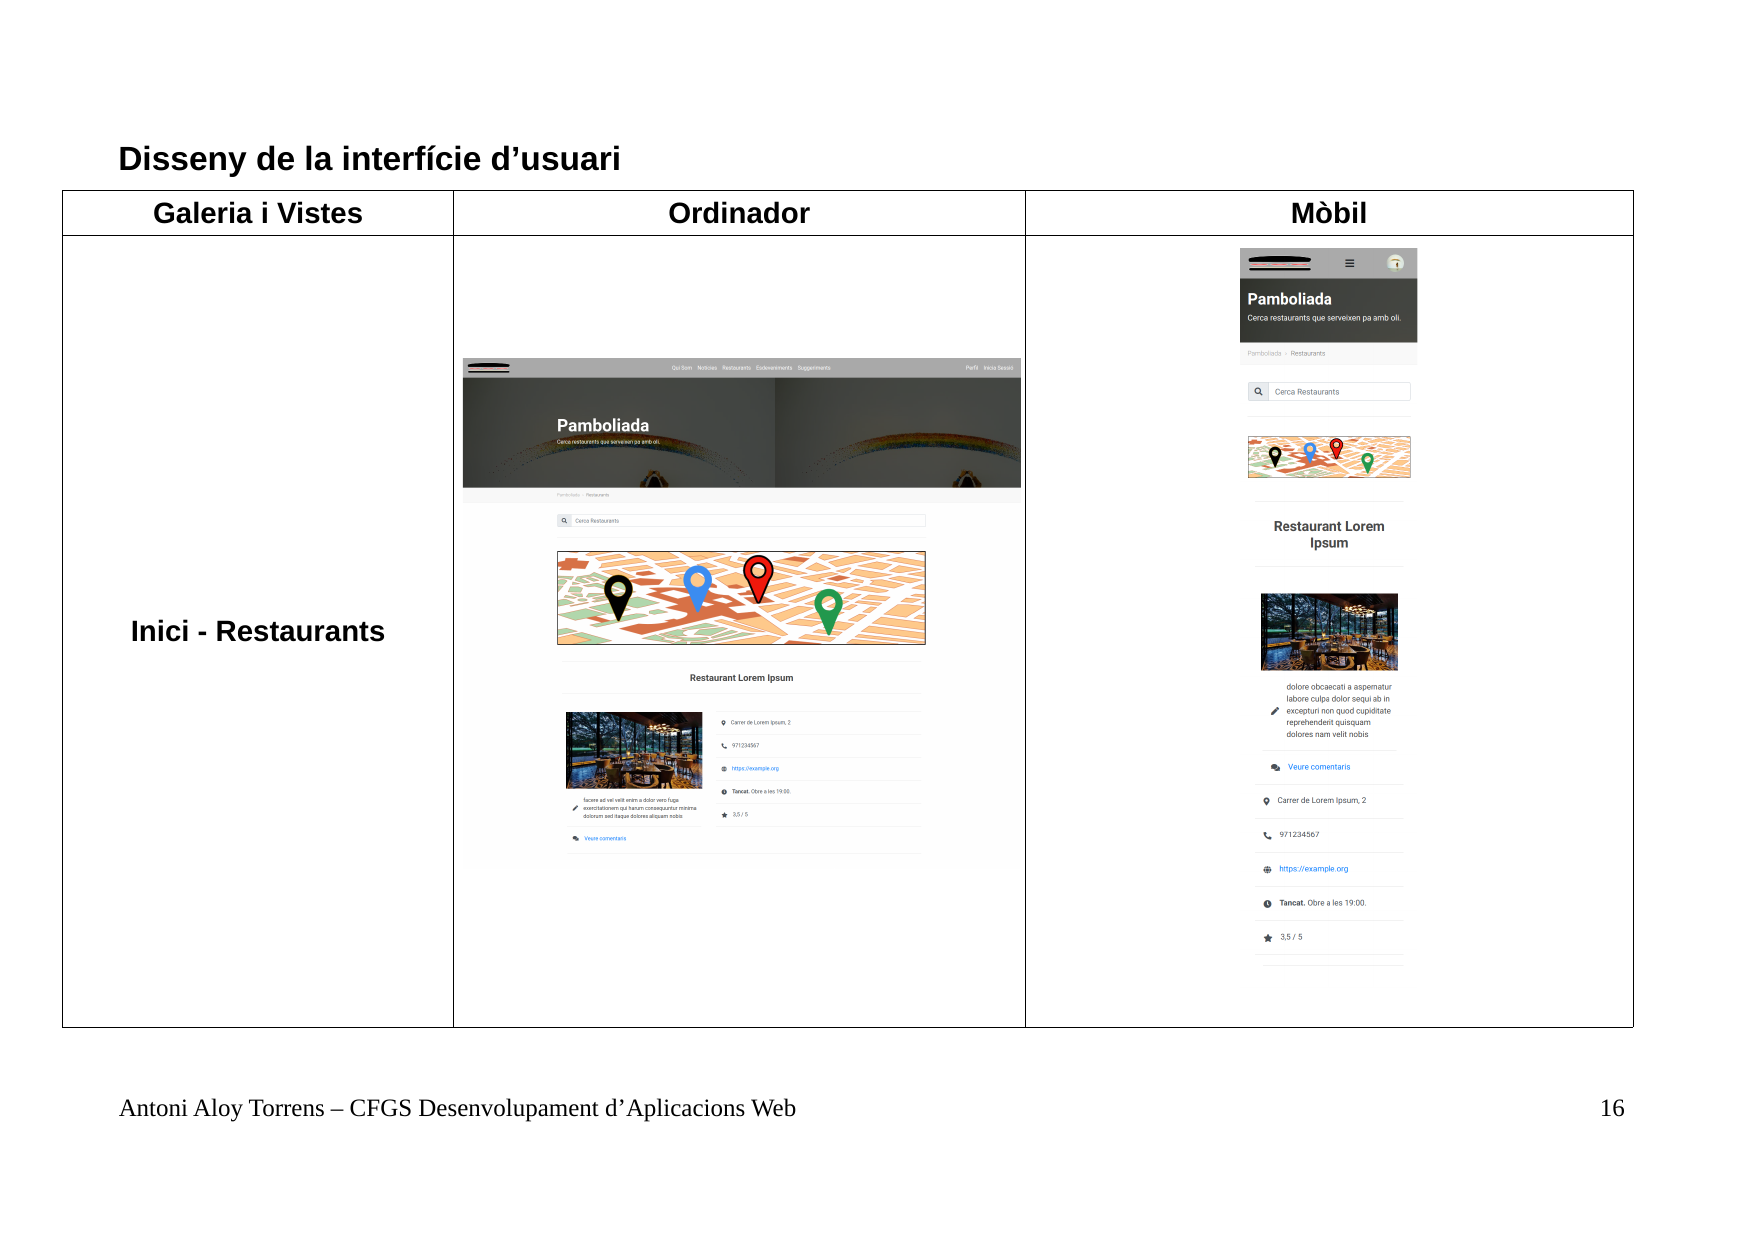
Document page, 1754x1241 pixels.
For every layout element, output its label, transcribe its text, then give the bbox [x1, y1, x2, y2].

subtitle Disseny de la interfície d’usuari [118, 139, 1636, 178]
table_cell [1026, 236, 1633, 1027]
table_cell Inici - Restaurants [63, 236, 453, 1027]
picture [462, 358, 1021, 869]
picture [1240, 248, 1418, 988]
table_header Ordinador [454, 191, 1025, 235]
table_header Mòbil [1026, 191, 1633, 235]
table_cell [454, 236, 1025, 1027]
table_header Galeria i Vistes [63, 191, 453, 235]
